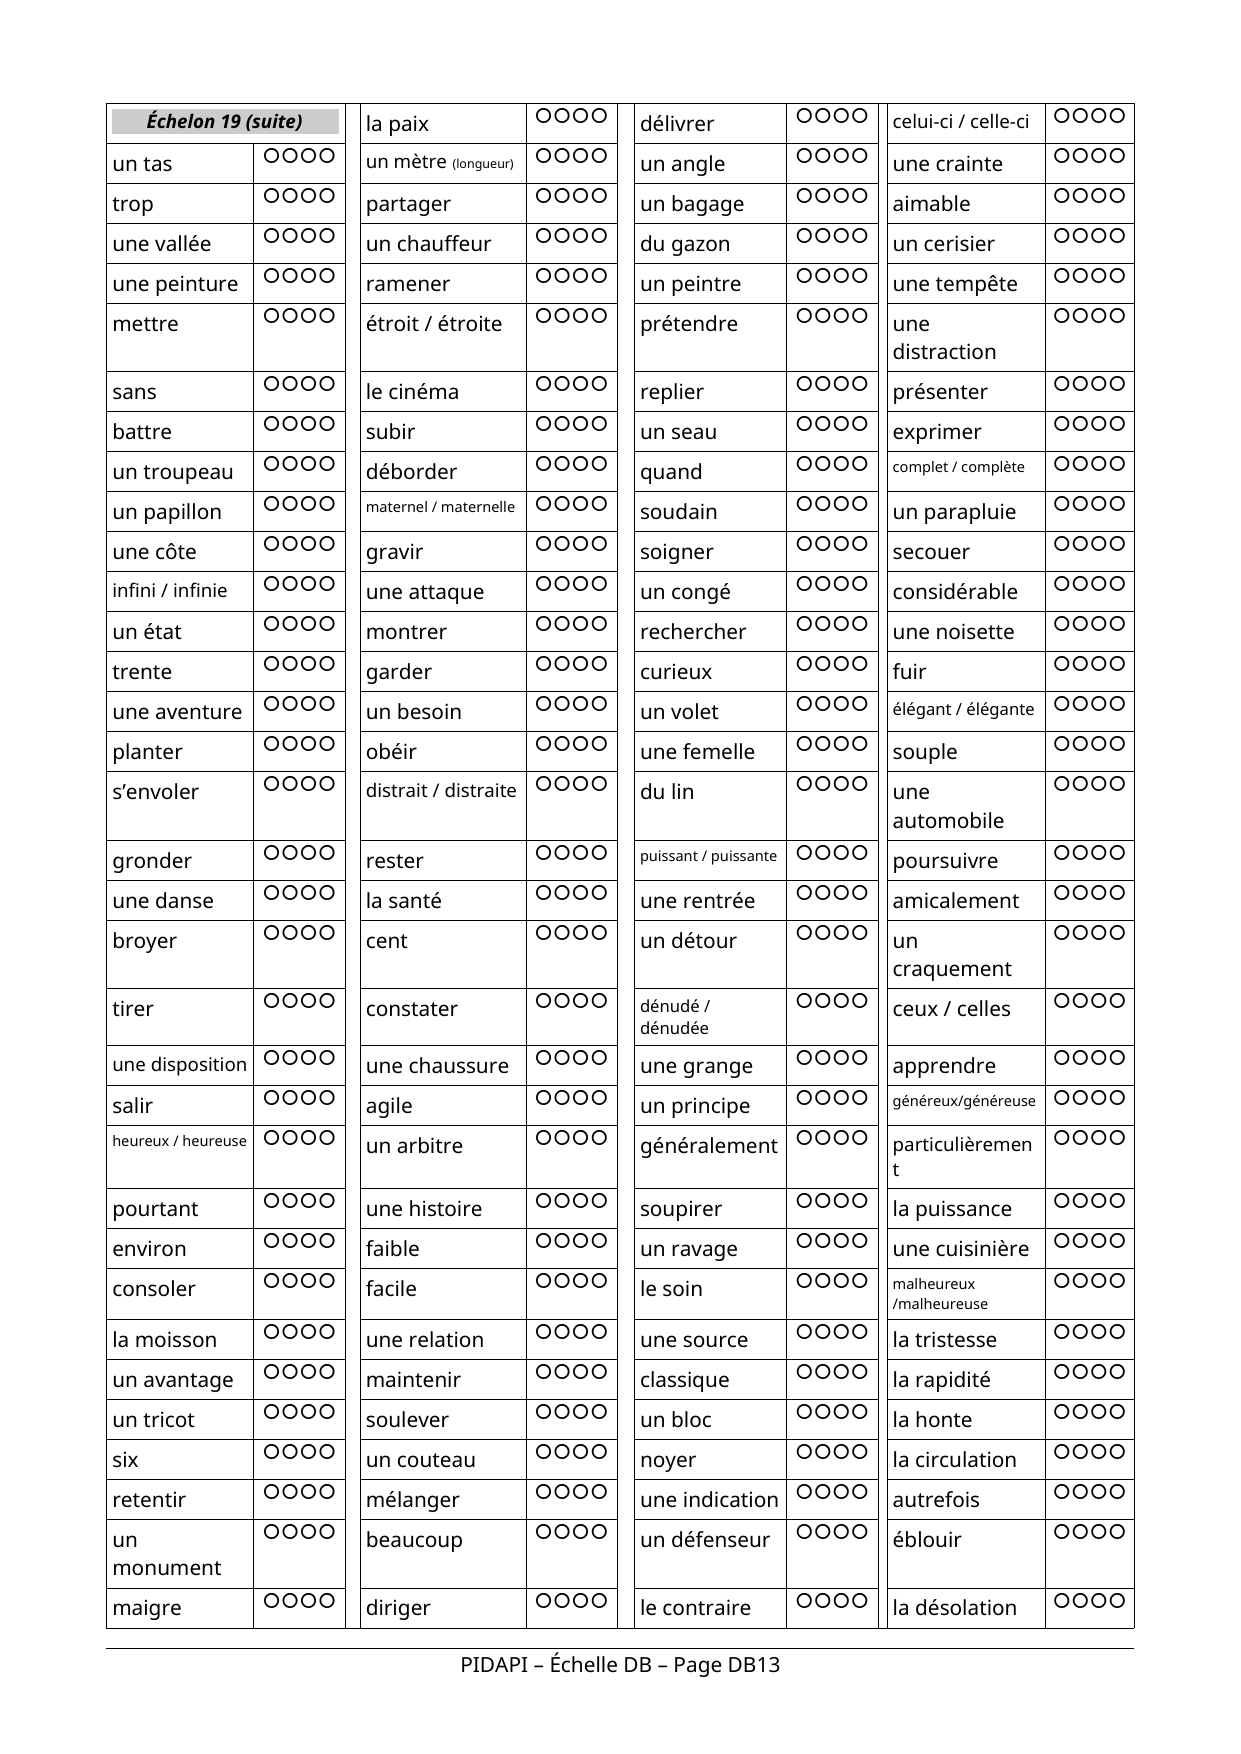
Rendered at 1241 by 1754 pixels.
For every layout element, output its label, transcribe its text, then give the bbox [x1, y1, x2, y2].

table_cell soulever [361, 1400, 526, 1439]
table_cell puissant / puissante [635, 841, 786, 880]
table_cell ¡¡¡¡ [254, 881, 345, 920]
table_cell ¡¡¡¡ [527, 881, 617, 920]
table_cell un papillon [107, 492, 253, 531]
table_cell ¡¡¡¡ [527, 264, 617, 303]
table_cell ¡¡¡¡ [1046, 1360, 1134, 1399]
table_cell ¡¡¡¡ [787, 692, 878, 731]
table_cell ¡¡¡¡ [254, 1320, 345, 1359]
table_cell ¡¡¡¡ [254, 1589, 345, 1628]
table_cell un parapluie [888, 492, 1045, 531]
table_cell ¡¡¡¡ [787, 304, 878, 371]
table_cell pourtant [107, 1189, 253, 1228]
table_cell ¡¡¡¡ [1046, 1400, 1134, 1439]
table_cell déborder [361, 452, 526, 491]
table_cell ¡¡¡¡ [527, 1086, 617, 1125]
table_cell soupirer [635, 1189, 786, 1228]
table_cell ¡¡¡¡ [787, 1126, 878, 1188]
table_cell ¡¡¡¡ [787, 532, 878, 571]
table_cell ¡¡¡¡ [527, 1189, 617, 1228]
table_cell ¡¡¡¡ [254, 1360, 345, 1399]
table_cell ¡¡¡¡ [1046, 612, 1134, 651]
table_header la paix [361, 104, 526, 143]
table_cell soigner [635, 532, 786, 571]
table_cell ¡¡¡¡ [527, 1360, 617, 1399]
table_cell particulièrement [888, 1126, 1045, 1188]
table_cell ¡¡¡¡ [527, 692, 617, 731]
table_cell classique [635, 1360, 786, 1399]
table_cell autrefois [888, 1480, 1045, 1519]
table_cell un bagage [635, 184, 786, 223]
table_cell un besoin [361, 692, 526, 731]
table_header [879, 104, 887, 1628]
table_cell ¡¡¡¡ [254, 692, 345, 731]
table_cell ¡¡¡¡ [787, 492, 878, 531]
table_cell ¡¡¡¡ [527, 612, 617, 651]
table_cell ¡¡¡¡ [527, 1400, 617, 1439]
table_cell une tempête [888, 264, 1045, 303]
table_cell une aventure [107, 692, 253, 731]
table_cell considérable [888, 572, 1045, 611]
table_cell un troupeau [107, 452, 253, 491]
table_cell un bloc [635, 1400, 786, 1439]
table_cell consoler [107, 1269, 253, 1319]
table_cell obéir [361, 732, 526, 771]
table_cell ¡¡¡¡ [1046, 1229, 1134, 1268]
table_cell ¡¡¡¡ [1046, 1086, 1134, 1125]
table_cell le contraire [635, 1589, 786, 1628]
table_cell ¡¡¡¡ [254, 1229, 345, 1268]
table_cell ¡¡¡¡ [254, 1440, 345, 1479]
table_cell battre [107, 412, 253, 451]
table_cell ¡¡¡¡ [254, 612, 345, 651]
table_cell exprimer [888, 412, 1045, 451]
table_cell ¡¡¡¡ [527, 144, 617, 183]
table_header délivrer [635, 104, 786, 143]
table_cell poursuivre [888, 841, 1045, 880]
table_cell quand [635, 452, 786, 491]
table_cell ¡¡¡¡ [787, 732, 878, 771]
table_cell ¡¡¡¡ [787, 264, 878, 303]
table_cell un peintre [635, 264, 786, 303]
table_cell ¡¡¡¡ [527, 732, 617, 771]
table_cell ¡¡¡¡ [527, 652, 617, 691]
table_cell ¡¡¡¡ [787, 1046, 878, 1085]
table_cell infini / infinie [107, 572, 253, 611]
table_cell ¡¡¡¡ [527, 572, 617, 611]
table_cell ¡¡¡¡ [527, 921, 617, 988]
table_cell garder [361, 652, 526, 691]
table_cell distrait / distraite [361, 772, 526, 840]
table_cell ¡¡¡¡ [1046, 841, 1134, 880]
table_cell broyer [107, 921, 253, 988]
table_cell du lin [635, 772, 786, 840]
table_cell un couteau [361, 1440, 526, 1479]
table_cell un ravage [635, 1229, 786, 1268]
table_cell ¡¡¡¡ [787, 452, 878, 491]
table_cell ¡¡¡¡ [527, 1229, 617, 1268]
table_cell amicalement [888, 881, 1045, 920]
table_cell ¡¡¡¡ [787, 841, 878, 880]
table_cell ¡¡¡¡ [787, 372, 878, 411]
table_cell ¡¡¡¡ [527, 224, 617, 263]
table_cell trop [107, 184, 253, 223]
table_cell un seau [635, 412, 786, 451]
table_cell curieux [635, 652, 786, 691]
table_cell soudain [635, 492, 786, 531]
table_cell ¡¡¡¡ [787, 652, 878, 691]
table_cell ¡¡¡¡ [254, 1046, 345, 1085]
table_header [618, 104, 634, 1628]
table_cell ¡¡¡¡ [527, 1126, 617, 1188]
table_cell ¡¡¡¡ [787, 989, 878, 1045]
table_cell apprendre [888, 1046, 1045, 1085]
table_cell ¡¡¡¡ [1046, 1320, 1134, 1359]
table_cell fuir [888, 652, 1045, 691]
table_cell ¡¡¡¡ [527, 412, 617, 451]
table_cell une rentrée [635, 881, 786, 920]
table_cell gronder [107, 841, 253, 880]
table_cell ¡¡¡¡ [787, 1086, 878, 1125]
table_cell ¡¡¡¡ [787, 1269, 878, 1319]
table_cell s’envoler [107, 772, 253, 840]
table_cell ¡¡¡¡ [527, 1480, 617, 1519]
table_cell ¡¡¡¡ [254, 921, 345, 988]
table_cell un défenseur [635, 1520, 786, 1588]
table_cell ¡¡¡¡ [254, 144, 345, 183]
table_cell la rapidité [888, 1360, 1045, 1399]
table_cell secouer [888, 532, 1045, 571]
table_cell ¡¡¡¡ [254, 1126, 345, 1188]
table_cell complet / complète [888, 452, 1045, 491]
table_cell ¡¡¡¡ [527, 452, 617, 491]
table_cell une relation [361, 1320, 526, 1359]
table_cell montrer [361, 612, 526, 651]
table_cell ¡¡¡¡ [1046, 412, 1134, 451]
table_cell le cinéma [361, 372, 526, 411]
table_cell une indication [635, 1480, 786, 1519]
table_cell ¡¡¡¡ [254, 989, 345, 1045]
table_cell aimable [888, 184, 1045, 223]
table_cell ¡¡¡¡ [527, 304, 617, 371]
table_cell ceux / celles [888, 989, 1045, 1045]
table_cell ¡¡¡¡ [787, 612, 878, 651]
table_cell prétendre [635, 304, 786, 371]
table_header ¡¡¡¡ [527, 104, 617, 143]
table_cell ¡¡¡¡ [1046, 144, 1134, 183]
table_cell ¡¡¡¡ [787, 184, 878, 223]
table_cell un principe [635, 1086, 786, 1125]
table_cell un monument [107, 1520, 253, 1588]
table_cell une femelle [635, 732, 786, 771]
table_cell ¡¡¡¡ [527, 1269, 617, 1319]
table_cell mélanger [361, 1480, 526, 1519]
table_cell ¡¡¡¡ [787, 1400, 878, 1439]
table_cell la moisson [107, 1320, 253, 1359]
table_cell une histoire [361, 1189, 526, 1228]
table_cell trente [107, 652, 253, 691]
table_cell ¡¡¡¡ [1046, 492, 1134, 531]
table_cell ¡¡¡¡ [527, 532, 617, 571]
table_cell planter [107, 732, 253, 771]
table_cell un arbitre [361, 1126, 526, 1188]
table_header celui-ci / celle-ci [888, 104, 1045, 143]
table_cell ¡¡¡¡ [787, 1360, 878, 1399]
table_cell ¡¡¡¡ [787, 1189, 878, 1228]
table_cell la santé [361, 881, 526, 920]
table_cell ¡¡¡¡ [1046, 264, 1134, 303]
table_cell la tristesse [888, 1320, 1045, 1359]
table_cell ¡¡¡¡ [1046, 1126, 1134, 1188]
table_cell la désolation [888, 1589, 1045, 1628]
table_cell ¡¡¡¡ [787, 144, 878, 183]
table_cell noyer [635, 1440, 786, 1479]
table_cell ¡¡¡¡ [787, 1589, 878, 1628]
table_cell ¡¡¡¡ [254, 1400, 345, 1439]
table_header ¡¡¡¡ [1046, 104, 1134, 143]
table_cell cent [361, 921, 526, 988]
table_cell ¡¡¡¡ [1046, 692, 1134, 731]
table_cell diriger [361, 1589, 526, 1628]
table_cell un volet [635, 692, 786, 731]
table_cell maintenir [361, 1360, 526, 1399]
table_cell ¡¡¡¡ [1046, 921, 1134, 988]
table_cell une disposition [107, 1046, 253, 1085]
table_cell un chauffeur [361, 224, 526, 263]
table_cell ¡¡¡¡ [254, 452, 345, 491]
table_cell ¡¡¡¡ [787, 1520, 878, 1588]
table_cell un état [107, 612, 253, 651]
table_cell rechercher [635, 612, 786, 651]
table_cell étroit / étroite [361, 304, 526, 371]
table_cell un cerisier [888, 224, 1045, 263]
table_cell ¡¡¡¡ [527, 492, 617, 531]
table_cell ¡¡¡¡ [787, 772, 878, 840]
table_cell une grange [635, 1046, 786, 1085]
table_cell facile [361, 1269, 526, 1319]
table_header Échelon 19 (suite) [107, 104, 345, 143]
table_cell ¡¡¡¡ [1046, 1589, 1134, 1628]
table_cell six [107, 1440, 253, 1479]
table_cell constater [361, 989, 526, 1045]
table_cell beaucoup [361, 1520, 526, 1588]
table_cell heureux / heureuse [107, 1126, 253, 1188]
table_cell ¡¡¡¡ [527, 841, 617, 880]
table_cell ¡¡¡¡ [527, 1589, 617, 1628]
table_cell ¡¡¡¡ [254, 1480, 345, 1519]
table_cell ¡¡¡¡ [1046, 1046, 1134, 1085]
table_cell ¡¡¡¡ [787, 1320, 878, 1359]
table_cell ¡¡¡¡ [254, 772, 345, 840]
table_cell une vallée [107, 224, 253, 263]
table_cell une attaque [361, 572, 526, 611]
table_cell malheureux /malheureuse [888, 1269, 1045, 1319]
table_cell ¡¡¡¡ [527, 1320, 617, 1359]
table_cell ¡¡¡¡ [254, 532, 345, 571]
table_cell la circulation [888, 1440, 1045, 1479]
table_cell ¡¡¡¡ [1046, 989, 1134, 1045]
table_cell ¡¡¡¡ [1046, 372, 1134, 411]
table_cell ¡¡¡¡ [1046, 532, 1134, 571]
table_cell un mètre (longueur) [361, 144, 526, 183]
table_header ¡¡¡¡ [787, 104, 878, 143]
table_cell un avantage [107, 1360, 253, 1399]
table_cell une crainte [888, 144, 1045, 183]
table_cell ¡¡¡¡ [527, 772, 617, 840]
table_cell ¡¡¡¡ [787, 572, 878, 611]
table_cell une automobile [888, 772, 1045, 840]
table_cell replier [635, 372, 786, 411]
table_cell ¡¡¡¡ [254, 492, 345, 531]
table_cell subir [361, 412, 526, 451]
table_cell élégant / élégante [888, 692, 1045, 731]
table_cell ¡¡¡¡ [527, 989, 617, 1045]
table_cell ¡¡¡¡ [787, 1229, 878, 1268]
table_cell ¡¡¡¡ [787, 921, 878, 988]
table_cell ¡¡¡¡ [254, 184, 345, 223]
table_cell partager [361, 184, 526, 223]
table_cell ¡¡¡¡ [787, 1440, 878, 1479]
table_cell ¡¡¡¡ [1046, 184, 1134, 223]
table_cell rester [361, 841, 526, 880]
table_cell environ [107, 1229, 253, 1268]
table_cell ¡¡¡¡ [527, 1440, 617, 1479]
table_cell ¡¡¡¡ [1046, 881, 1134, 920]
table_cell ¡¡¡¡ [254, 1269, 345, 1319]
table_cell ¡¡¡¡ [1046, 772, 1134, 840]
table_cell ¡¡¡¡ [527, 1046, 617, 1085]
table_cell une danse [107, 881, 253, 920]
table_cell ¡¡¡¡ [527, 184, 617, 223]
table_cell ¡¡¡¡ [254, 732, 345, 771]
table_cell du gazon [635, 224, 786, 263]
table_cell ¡¡¡¡ [254, 224, 345, 263]
table_cell ¡¡¡¡ [254, 1086, 345, 1125]
table_cell ¡¡¡¡ [1046, 304, 1134, 371]
table_cell un détour [635, 921, 786, 988]
table_cell la honte [888, 1400, 1045, 1439]
table_cell une peinture [107, 264, 253, 303]
table_cell un tas [107, 144, 253, 183]
table_cell ¡¡¡¡ [1046, 572, 1134, 611]
table_cell ¡¡¡¡ [1046, 1440, 1134, 1479]
table_cell ¡¡¡¡ [527, 1520, 617, 1588]
table_cell un congé [635, 572, 786, 611]
table_cell généreux/généreuse [888, 1086, 1045, 1125]
table_cell sans [107, 372, 253, 411]
table_cell dénudé / dénudée [635, 989, 786, 1045]
table_cell retentir [107, 1480, 253, 1519]
table_cell un tricot [107, 1400, 253, 1439]
table_cell maternel / maternelle [361, 492, 526, 531]
table_cell une distraction [888, 304, 1045, 371]
table_cell tirer [107, 989, 253, 1045]
table_cell le soin [635, 1269, 786, 1319]
table_cell présenter [888, 372, 1045, 411]
table_cell ¡¡¡¡ [254, 304, 345, 371]
table_cell ¡¡¡¡ [787, 881, 878, 920]
table_cell une côte [107, 532, 253, 571]
table_cell ramener [361, 264, 526, 303]
table_cell un angle [635, 144, 786, 183]
table_cell ¡¡¡¡ [254, 1189, 345, 1228]
table_cell ¡¡¡¡ [254, 1520, 345, 1588]
table_cell la puissance [888, 1189, 1045, 1228]
table_cell ¡¡¡¡ [1046, 224, 1134, 263]
table_cell ¡¡¡¡ [254, 572, 345, 611]
table_cell un craquement [888, 921, 1045, 988]
table_cell maigre [107, 1589, 253, 1628]
table_cell généralement [635, 1126, 786, 1188]
table_cell ¡¡¡¡ [1046, 1189, 1134, 1228]
table_cell gravir [361, 532, 526, 571]
table_cell souple [888, 732, 1045, 771]
table_cell ¡¡¡¡ [1046, 1269, 1134, 1319]
table_cell ¡¡¡¡ [254, 652, 345, 691]
table_cell une noisette [888, 612, 1045, 651]
table_cell une chaussure [361, 1046, 526, 1085]
table_cell ¡¡¡¡ [254, 372, 345, 411]
table_cell ¡¡¡¡ [254, 841, 345, 880]
table_cell ¡¡¡¡ [787, 224, 878, 263]
table_cell une cuisinière [888, 1229, 1045, 1268]
table_cell ¡¡¡¡ [1046, 652, 1134, 691]
table_cell ¡¡¡¡ [254, 264, 345, 303]
table_cell ¡¡¡¡ [1046, 452, 1134, 491]
table_cell éblouir [888, 1520, 1045, 1588]
table_cell ¡¡¡¡ [787, 412, 878, 451]
table_cell ¡¡¡¡ [1046, 1520, 1134, 1588]
table_cell salir [107, 1086, 253, 1125]
table_header [346, 104, 360, 1628]
table_cell ¡¡¡¡ [787, 1480, 878, 1519]
table_cell agile [361, 1086, 526, 1125]
table_cell ¡¡¡¡ [254, 412, 345, 451]
table_cell mettre [107, 304, 253, 371]
table_cell ¡¡¡¡ [1046, 1480, 1134, 1519]
table_cell ¡¡¡¡ [1046, 732, 1134, 771]
table_cell une source [635, 1320, 786, 1359]
table_cell ¡¡¡¡ [527, 372, 617, 411]
table_cell faible [361, 1229, 526, 1268]
